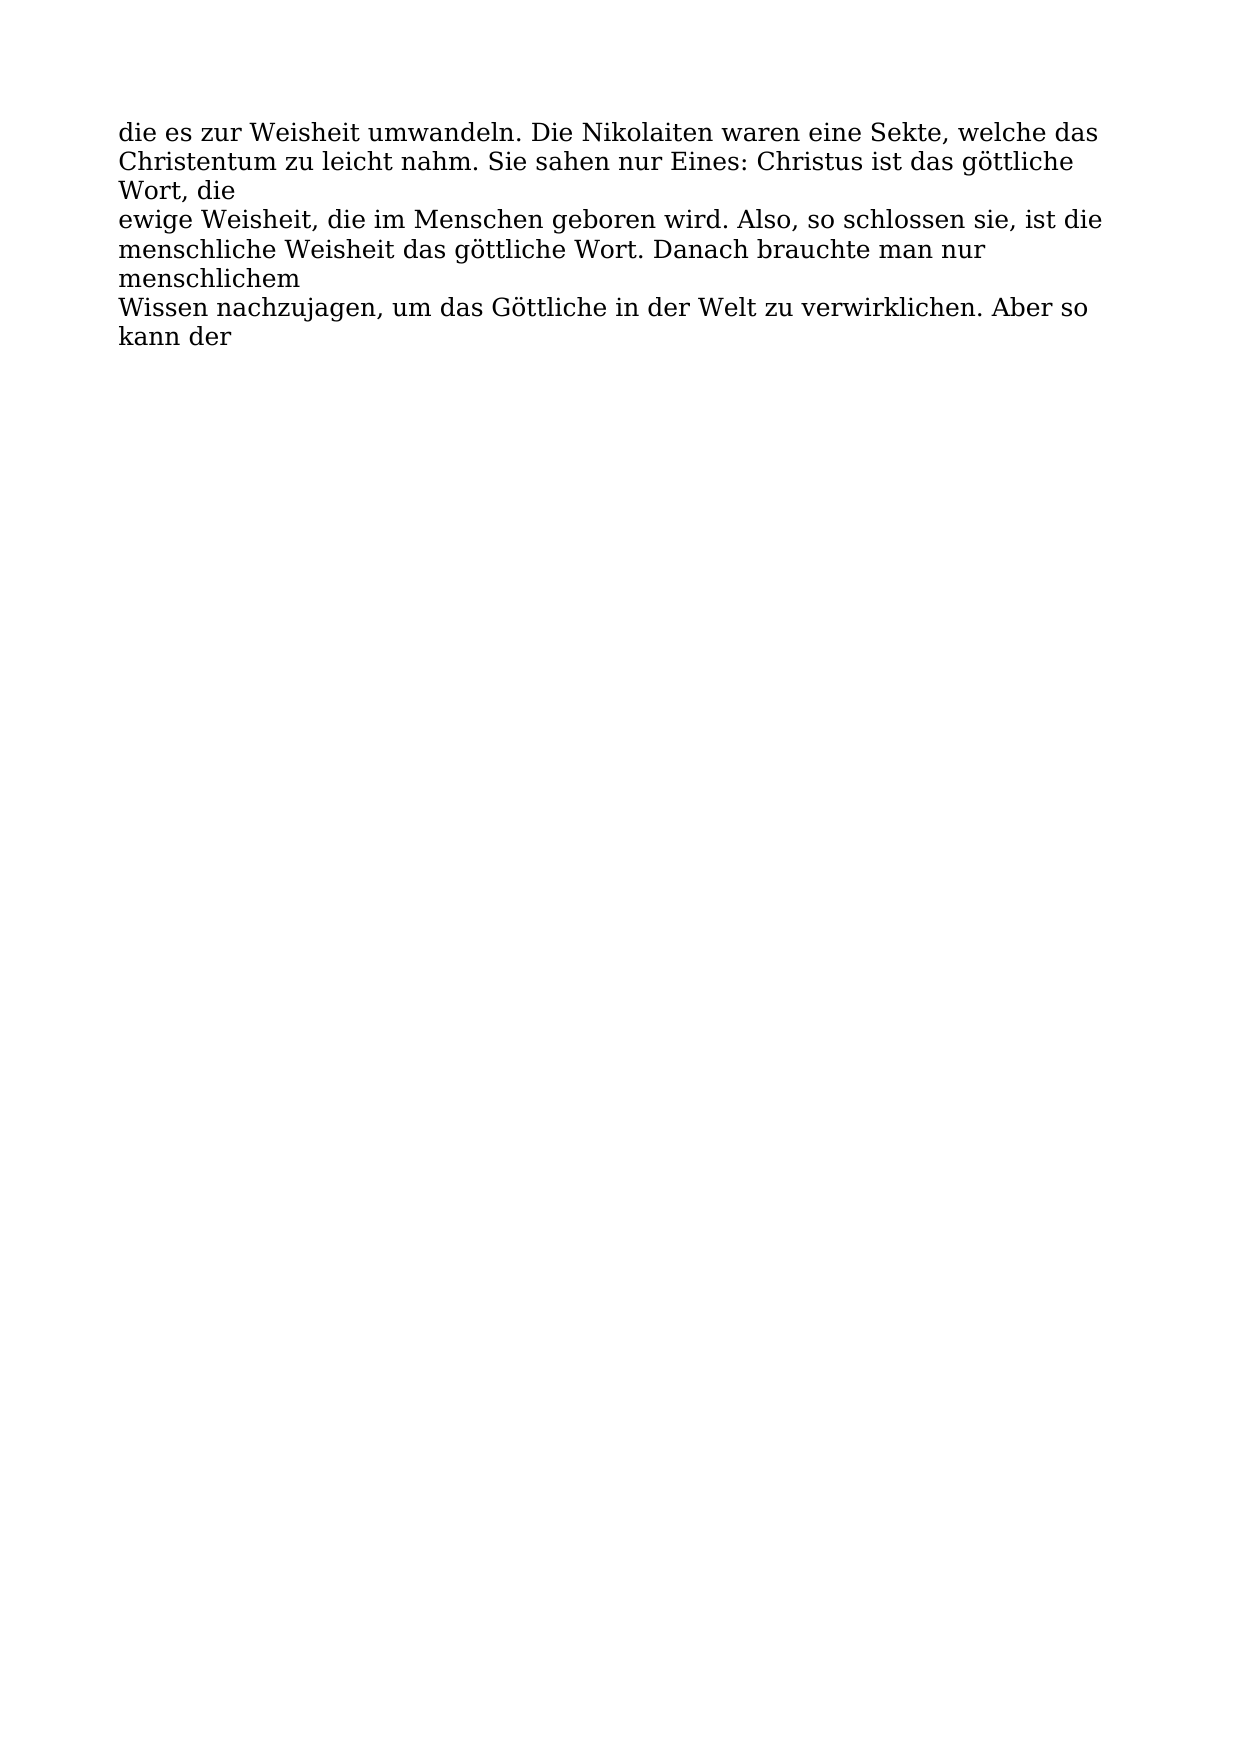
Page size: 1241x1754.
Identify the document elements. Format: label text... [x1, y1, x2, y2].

text Christentum zu leicht nahm. Sie sahen nur Eines: Christus ist das göttliche Wort, die [118, 147, 1122, 206]
text Wissen nachzujagen, um das Göttliche in der Welt zu verwirklichen. Aber so kann der [118, 293, 1122, 351]
text menschliche Weisheit das göttliche Wort. Danach brauchte man nur menschlichem [118, 235, 1122, 293]
text ewige Weisheit, die im Menschen geboren wird. Also, so schlossen sie, ist die [118, 206, 1122, 235]
text die es zur Weisheit umwandeln. Die Nikolaiten waren eine Sekte, welche das [118, 118, 1122, 147]
